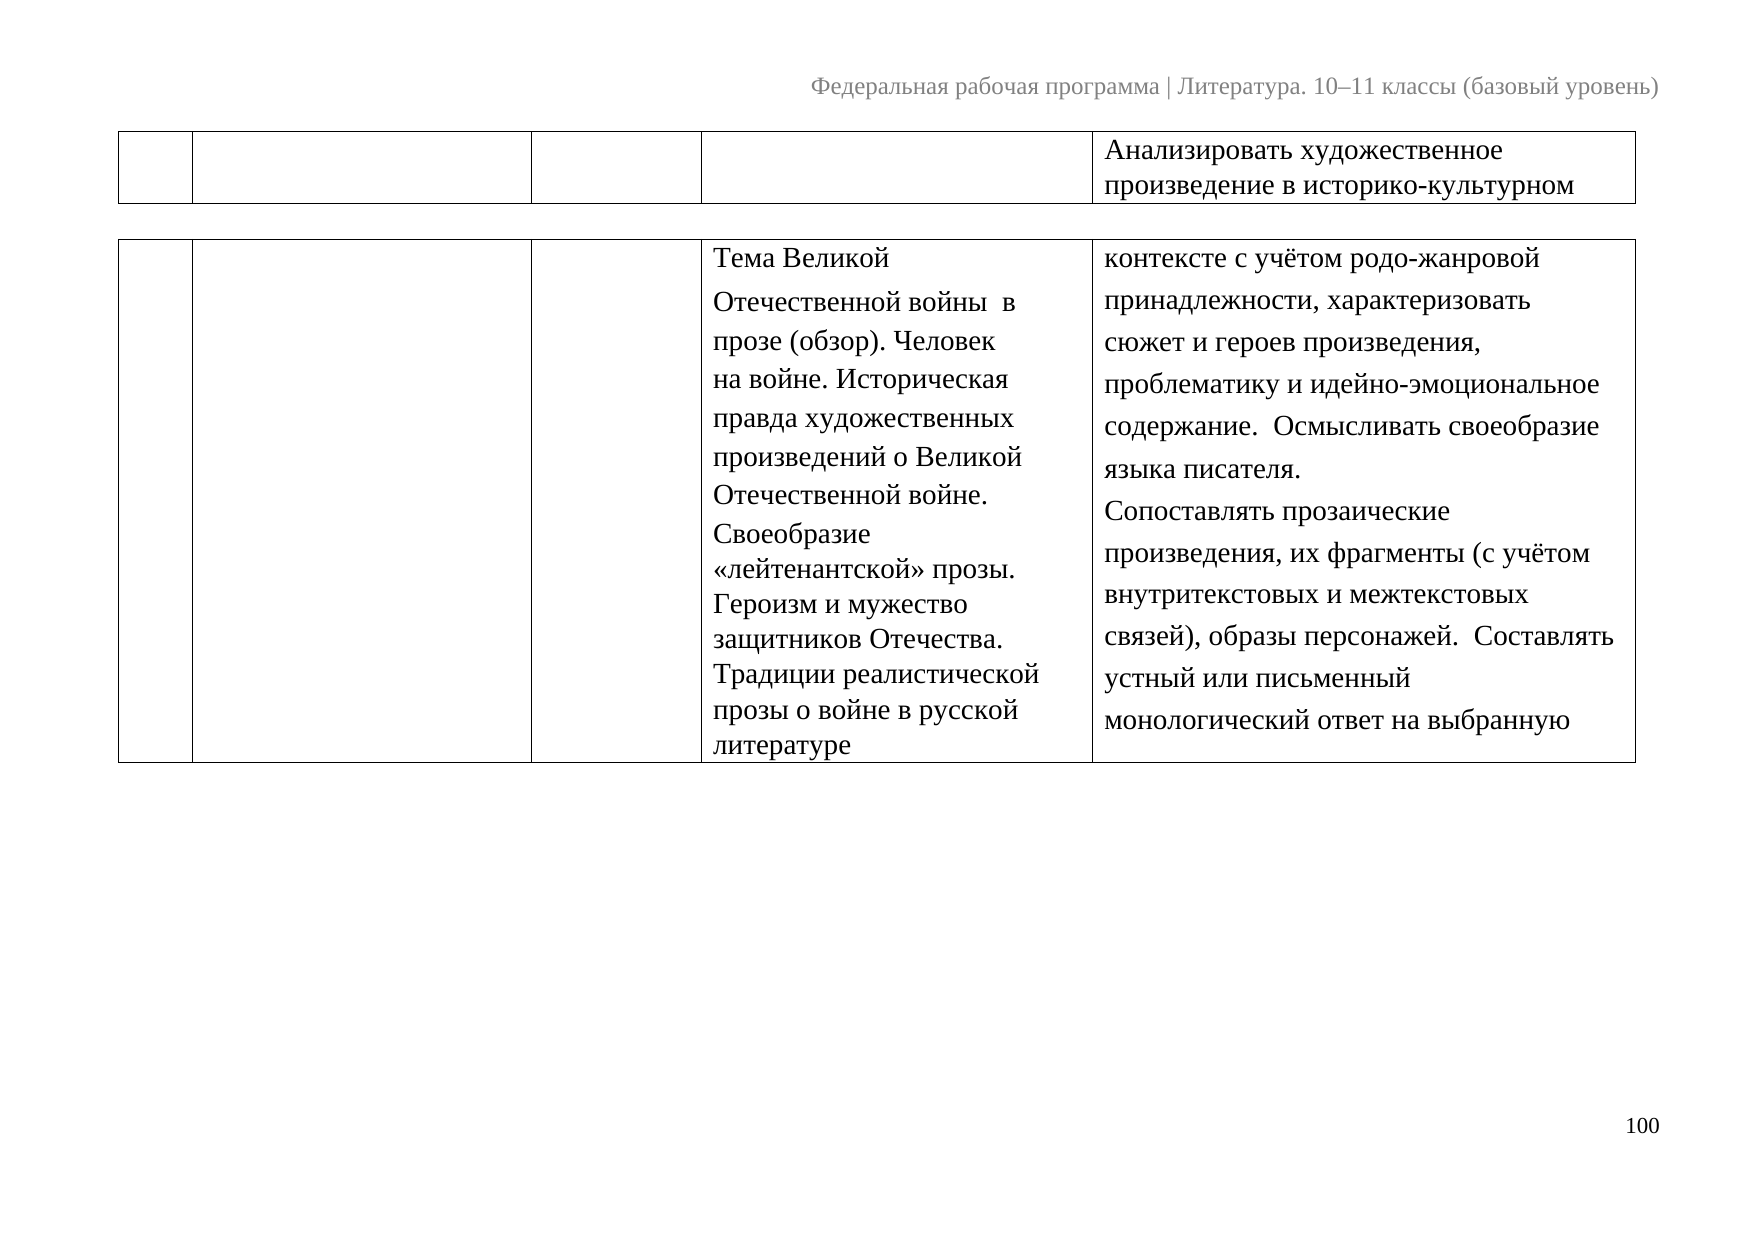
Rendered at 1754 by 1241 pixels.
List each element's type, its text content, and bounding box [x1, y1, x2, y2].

table_header Тема Великой Отечественной войны в прозе (обзор). Человек на войне. Историческая правда художественных произведений о Великой Отечественной войне. Своеобразие «лейтенантской» прозы. Героизм и мужество защитников Отечества. Традиции реалистической прозы о войне в русской литературе [702, 240, 1092, 762]
table_header контексте с учётом родо-жанровой принадлежности, характеризовать сюжет и героев произведения, проблематику и идейно-эмоциональное содержание. Осмысливать своеобразие языка писателя. Сопоставлять прозаические произведения, их фрагменты (с учётом внутритекстовых и межтекстовых связей), образы персонажей. Составлять устный или письменный монологический ответ на выбранную [1093, 240, 1635, 762]
table_header [119, 240, 192, 762]
table_cell Анализировать художественное произведение в историко-культурном [1093, 132, 1635, 202]
table_header [193, 240, 531, 762]
table_cell [119, 132, 192, 202]
table_header [532, 240, 701, 762]
table_cell [532, 132, 701, 202]
table_cell [702, 132, 1092, 202]
table_cell [193, 132, 531, 202]
